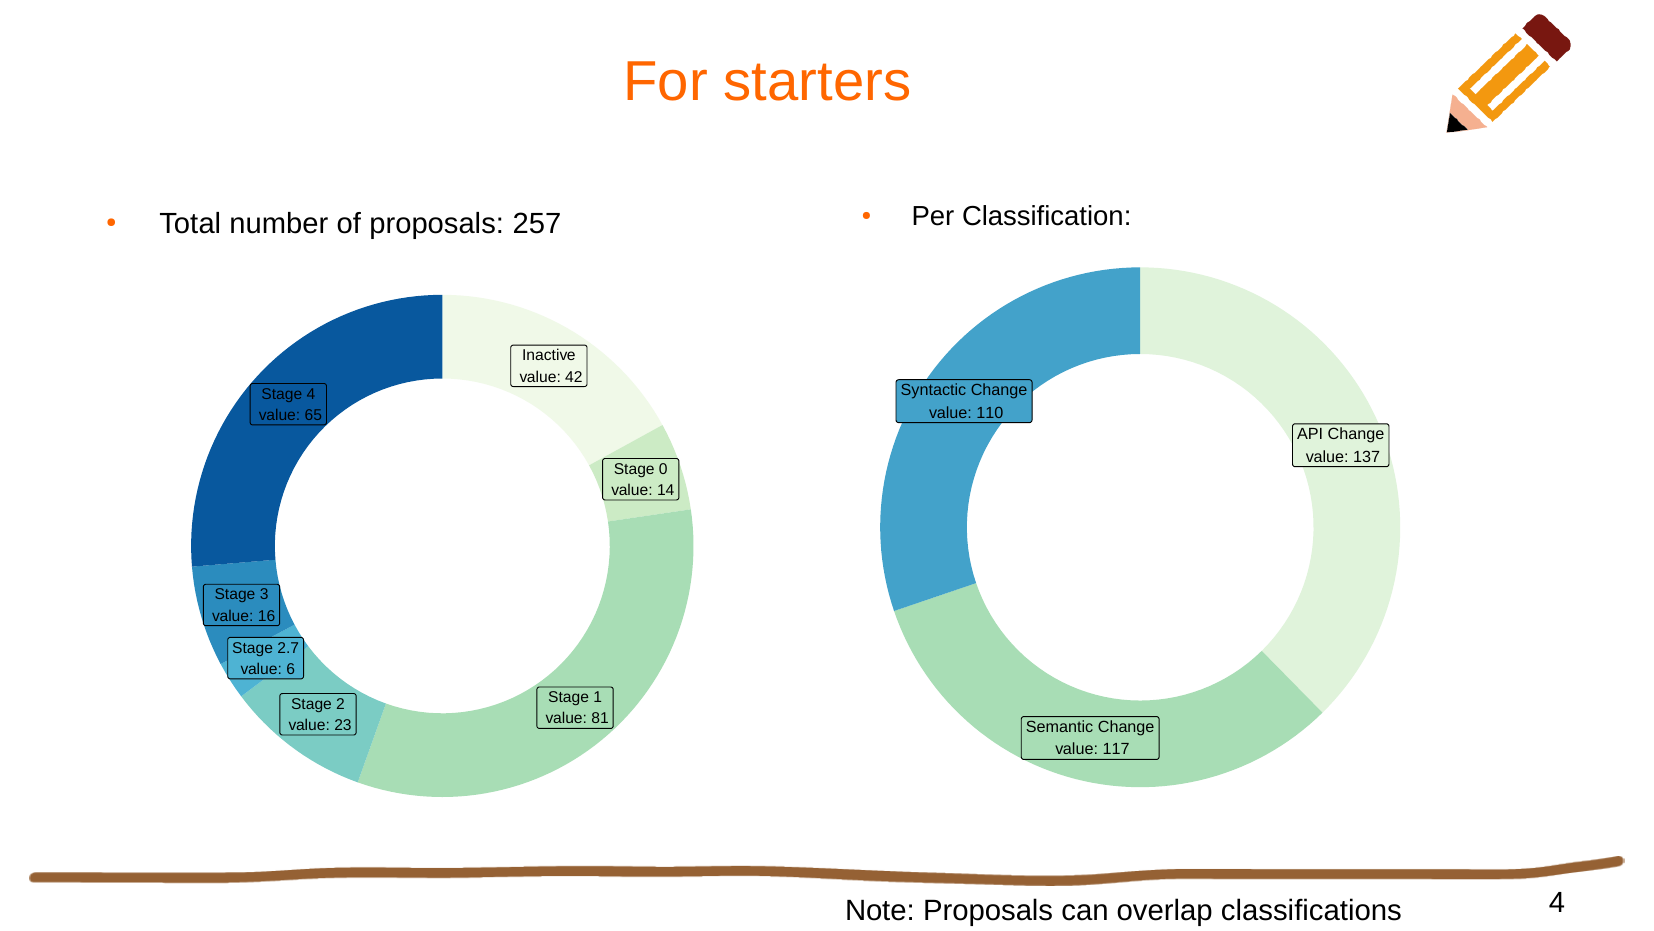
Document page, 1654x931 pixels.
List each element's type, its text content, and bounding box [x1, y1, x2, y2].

picture [856, 265, 1418, 802]
picture [1566, 856, 1625, 886]
picture [175, 265, 709, 827]
list Per Classification: Note: Proposals can overlap classifications [845, 200, 1566, 931]
picture [29, 856, 845, 886]
list Total number of proposals: 257 [88, 206, 809, 857]
picture [1446, 14, 1571, 133]
title For starters [88, 29, 1447, 133]
